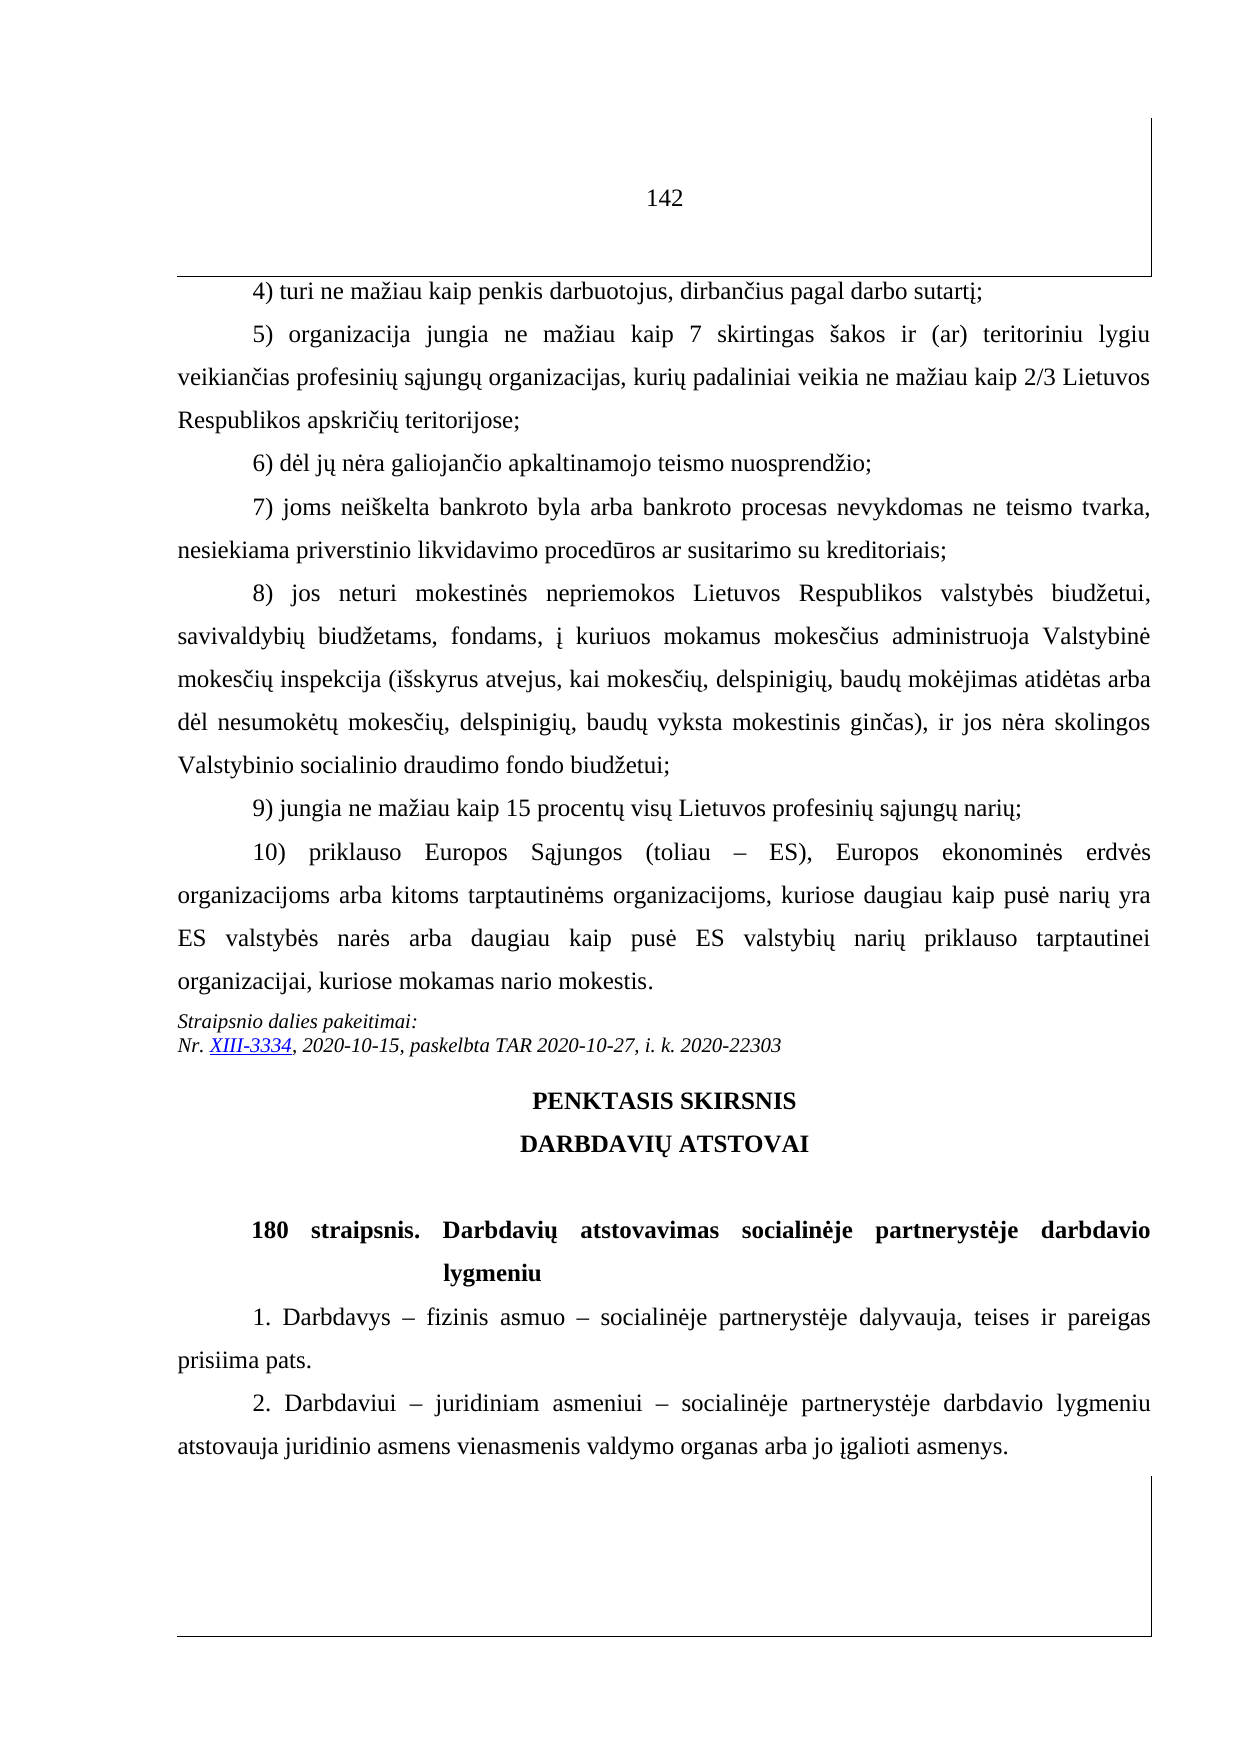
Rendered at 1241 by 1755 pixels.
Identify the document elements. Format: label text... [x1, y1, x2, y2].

text PENKTASIS SKIRSNIS [177, 1086, 1152, 1115]
text 2. Darbdaviui – juridiniam asmeniui – socialinėje partnerystėje darbdavio lygmeniu atstovauja juridinio asmens vienasmenis valdymo organas arba jo įgalioti asmenys. [177, 1388, 1152, 1460]
subtitle 180 straipsnis. Darbdavių atstovavimas socialinėje partnerystėje darbdavio lygmeniu [251, 1215, 1152, 1287]
text 8) jos neturi mokestinės nepriemokos Lietuvos Respublikos valstybės biudžetui, savivaldybių biudžetams, fondams, į kuriuos mokamus mokesčius administruoja Valstybinė mokesčių inspekcija (išskyrus atvejus, kai mokesčių, delspinigių, baudų mokėjimas atidėtas arba dėl nesumokėtų mokesčių, delspinigių, baudų vyksta mokestinis ginčas), ir jos nėra skolingos Valstybinio socialinio draudimo fondo biudžetui; [177, 578, 1152, 779]
text 4) turi ne mažiau kaip penkis darbuotojus, dirbančius pagal darbo sutartį; [177, 276, 1152, 305]
text 10) priklauso Europos Sąjungos (toliau – ES), Europos ekonominės erdvės organizacijoms arba kitoms tarptautinėms organizacijoms, kuriose daugiau kaip pusė narių yra ES valstybės narės arba daugiau kaip pusė ES valstybių narių priklauso tarptautinei organizacijai, kuriose mokamas nario mokestis. [177, 837, 1152, 995]
text 1. Darbdavys – fizinis asmuo – socialinėje partnerystėje dalyvauja, teises ir pareigas prisiima pats. [177, 1302, 1152, 1373]
text 9) jungia ne mažiau kaip 15 procentų visų Lietuvos profesinių sąjungų narių; [177, 793, 1152, 822]
text Straipsnio dalies pakeitimai: [177, 1009, 1152, 1033]
text 7) joms neiškelta bankroto byla arba bankroto procesas nevykdomas ne teismo tvarka, nesiekiama priverstinio likvidavimo procedūros ar susitarimo su kreditoriais; [177, 492, 1152, 563]
text Nr. XIII-3334, 2020-10-15, paskelbta TAR 2020-10-27, i. k. 2020-22303 [177, 1033, 1152, 1057]
text 5) organizacija jungia ne mažiau kaip 7 skirtingas šakos ir (ar) teritoriniu lygiu veikiančias profesinių sąjungų organizacijas, kurių padaliniai veikia ne mažiau kaip 2/3 Lietuvos Respublikos apskričių teritorijose; [177, 319, 1152, 434]
text 6) dėl jų nėra galiojančio apkaltinamojo teismo nuosprendžio; [177, 448, 1152, 477]
text DARBDAVIŲ ATSTOVAI [177, 1129, 1152, 1158]
